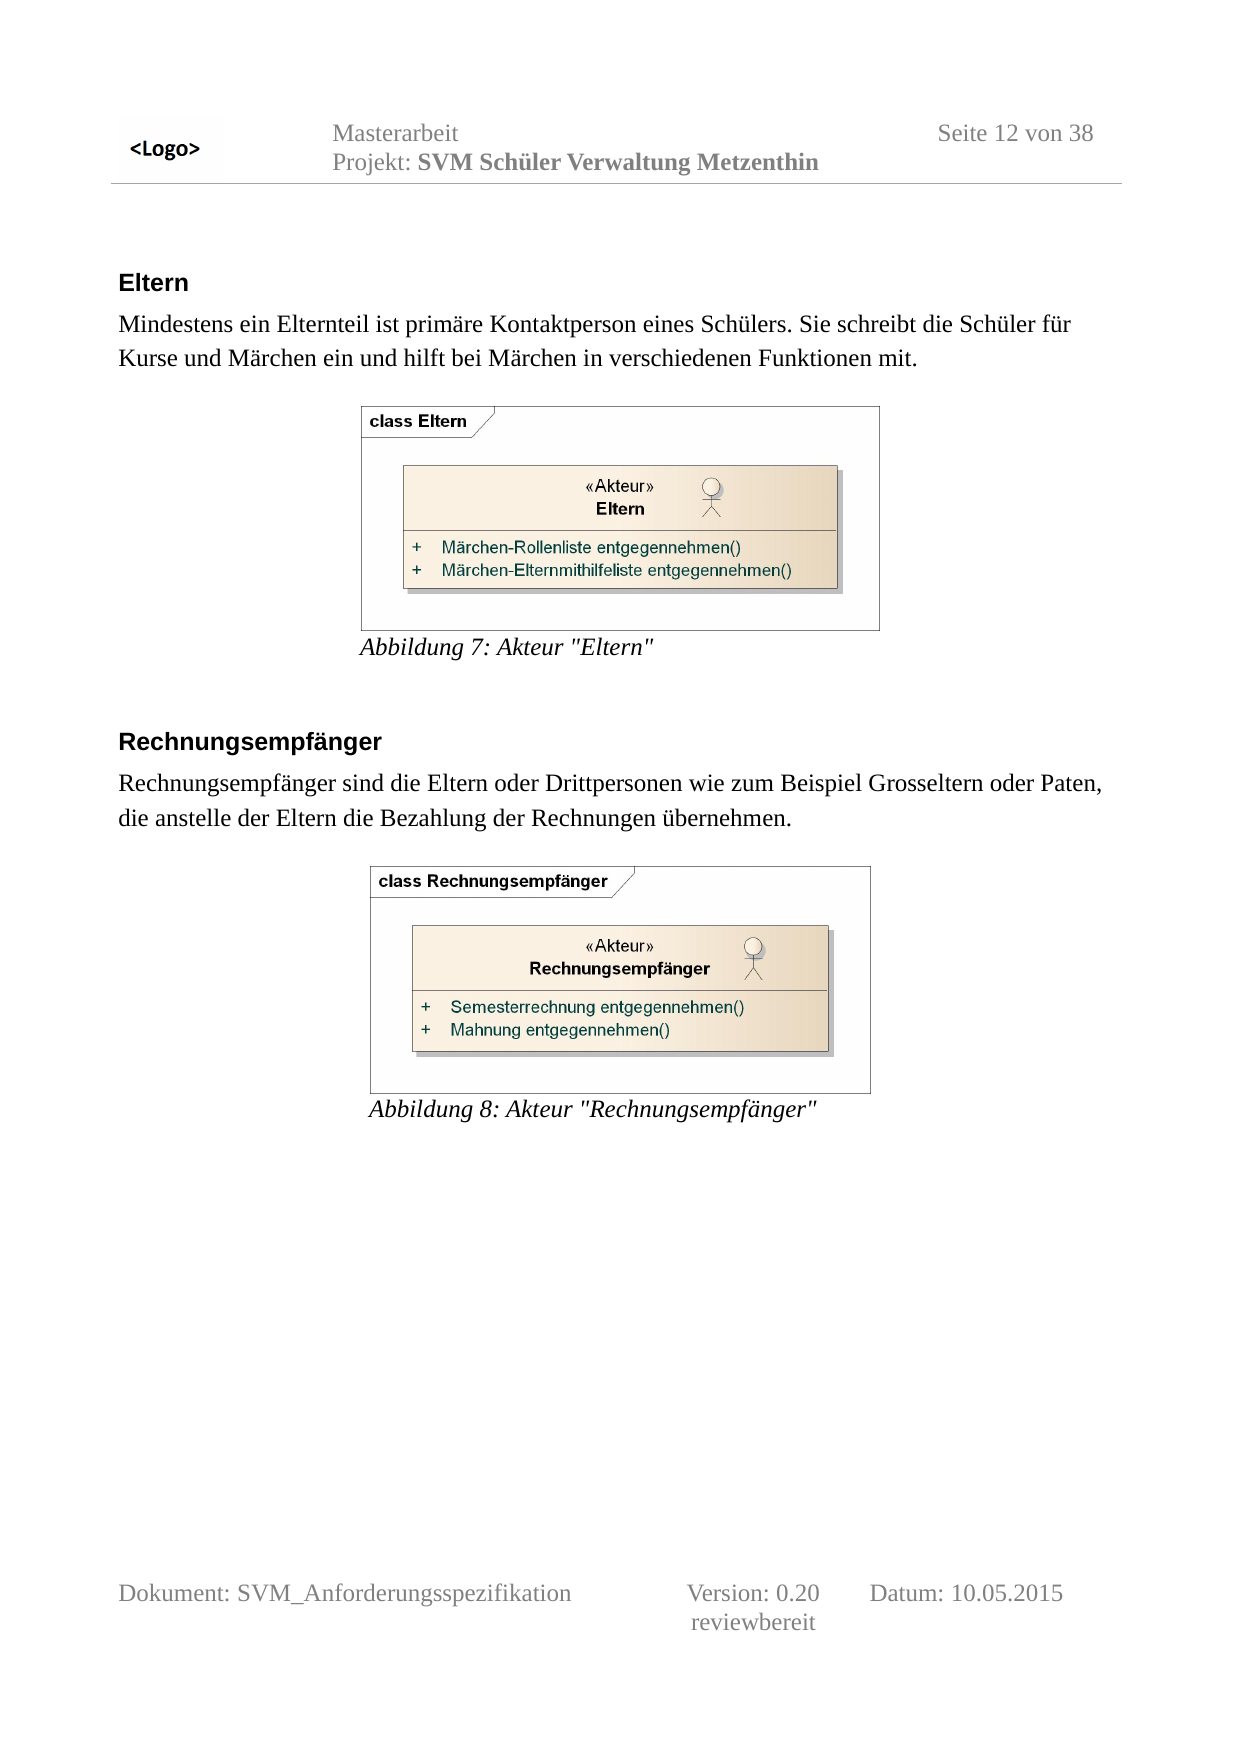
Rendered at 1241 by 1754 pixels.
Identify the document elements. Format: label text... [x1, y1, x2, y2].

text Mindestens ein Elternteil ist primäre Kontaktperson eines Schülers. Sie schreibt die Schüler für Kurse und Märchen ein und hilft bei Märchen in verschiedenen Funktionen mit. [118, 309, 1122, 372]
subtitle Eltern [118, 267, 1122, 296]
subtitle Rechnungsempfänger [118, 727, 1122, 756]
picture [118, 118, 224, 183]
text Rechnungsempfänger sind die Eltern oder Drittpersonen wie zum Beispiel Grosseltern oder Paten, die anstelle der Eltern die Bezahlung der Rechnungen übernehmen. [118, 768, 1122, 831]
picture [359, 404, 881, 632]
text Abbildung 7: Akteur "Eltern" [360, 632, 881, 661]
text Abbildung 8: Akteur "Rechnungsempfänger" [369, 1095, 871, 1123]
picture [368, 864, 872, 1095]
